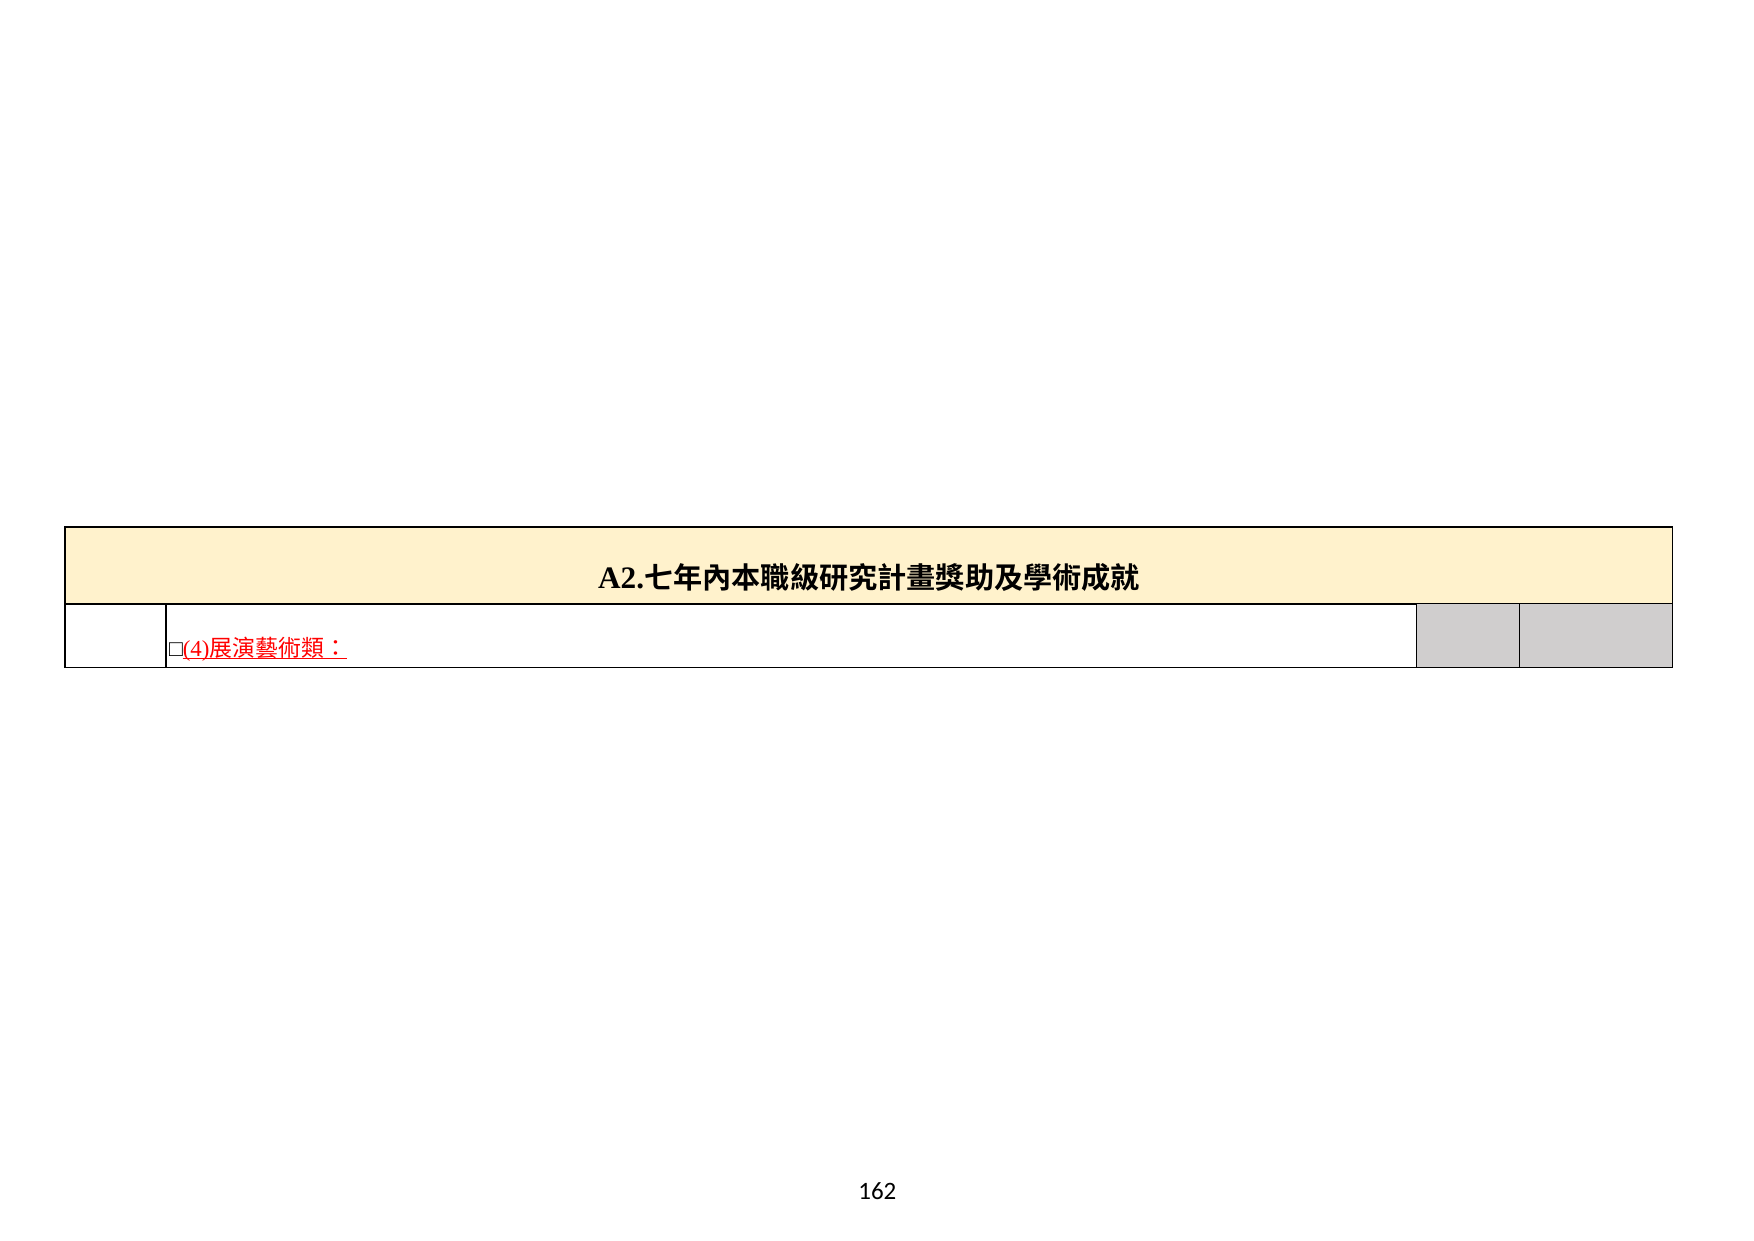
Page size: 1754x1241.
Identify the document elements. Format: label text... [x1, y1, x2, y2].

table_cell [1520, 604, 1672, 667]
table_cell [1417, 604, 1519, 667]
table_header A2.七年內本職級研究計畫獎助及學術成就 [66, 528, 1672, 603]
table_cell [66, 605, 165, 667]
table_cell □(4)展演藝術類： [167, 605, 1416, 667]
